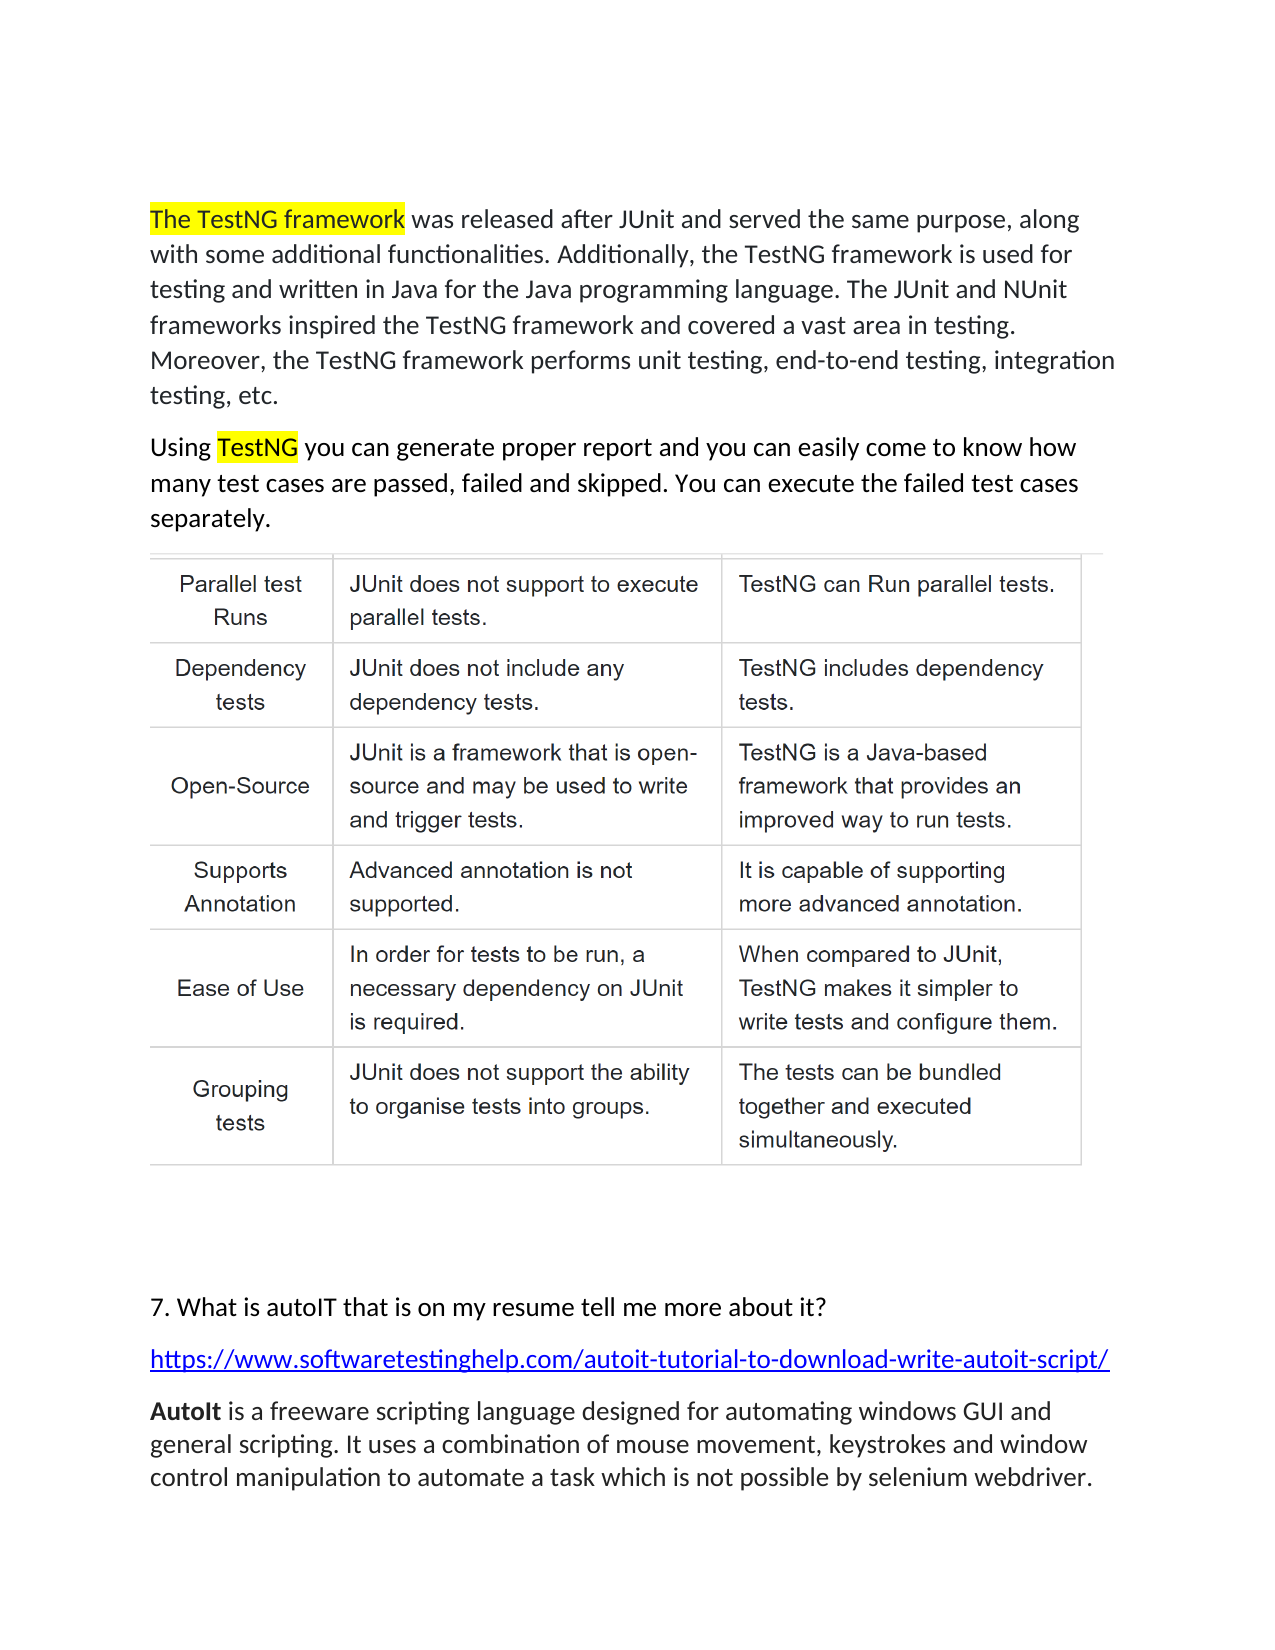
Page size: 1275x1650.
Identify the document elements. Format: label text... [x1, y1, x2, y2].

text Using TestNG you can generate proper report and you can easily come to know how many test cases are passed, failed and skipped. You can execute the failed test cases separately. [150, 431, 1125, 534]
text 7. What is autoIT that is on my resume tell me more about it? [150, 1290, 1125, 1323]
picture [150, 553, 1104, 1168]
text The TestNG framework was released after JUnit and served the same purpose, along with some additional functionalities. Additionally, the TestNG framework is used for testing and written in Java for the Java programming language. The JUnit and NUnit frameworks inspired the TestNG framework and covered a vast area in testing. Moreover, the TestNG framework performs unit testing, end-to-end testing, integration testing, etc. [150, 202, 1125, 412]
text AutoIt is a freeware scripting language designed for automating windows GUI and general scripting. It uses a combination of mouse movement, keystrokes and window control manipulation to automate a task which is not possible by selenium webdriver. [150, 1394, 1125, 1493]
text https://www.softwaretestinghelp.com/autoit-tutorial-to-download-write-autoit-script/ [150, 1342, 1125, 1375]
